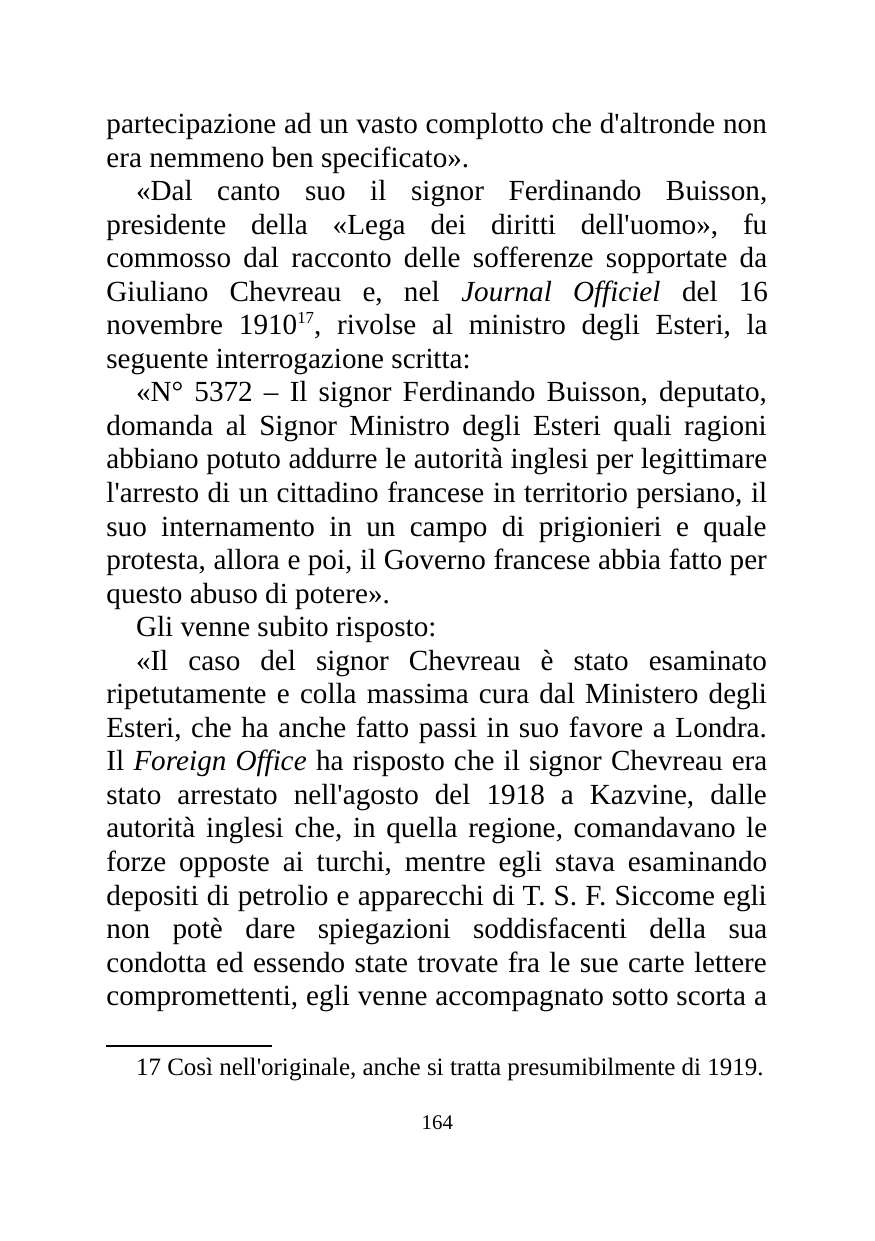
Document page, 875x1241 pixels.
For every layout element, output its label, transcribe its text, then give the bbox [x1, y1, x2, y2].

text «N° 5372 – Il signor Ferdinando Buisson, deputato, domanda al Signor Ministro degli Esteri quali ragioni abbiano potuto addurre le autorità inglesi per legittimare l'arresto di un cittadino francese in territorio persiano, il suo internamento in un campo di prigionieri e quale protesta, allora e poi, il Governo francese abbia fatto per questo abuso di potere». [106, 374, 768, 609]
text Gli venne subito risposto: [106, 609, 768, 643]
text Così nell'originale, anche si tratta presumibilmente di 1919. [106, 1052, 768, 1080]
text partecipazione ad un vasto complotto che d'altronde non era nemmeno ben specificato». [106, 106, 768, 173]
text «Il caso del signor Chevreau è stato esaminato ripetutamente e colla massima cura dal Ministero degli Esteri, che ha anche fatto passi in suo favore a Londra. Il Foreign Office ha risposto che il signor Chevreau era stato arrestato nell'agosto del 1918 a Kazvine, dalle autorità inglesi che, in quella regione, comandavano le forze opposte ai turchi, mentre egli stava esaminando depositi di petrolio e apparecchi di T. S. F. Siccome egli non potè dare spiegazioni soddisfacenti della sua condotta ed essendo state trovate fra le sue carte lettere compromettenti, egli venne accompagnato sotto scorta a [106, 643, 768, 1012]
text «Dal canto suo il signor Ferdinando Buisson, presidente della «Lega dei diritti dell'uomo», fu commosso dal racconto delle sofferenze sopportate da Giuliano Chevreau e, nel Journal Officiel del 16 novembre 1910, rivolse al ministro degli Esteri, la seguente interrogazione scritta: [106, 173, 768, 374]
